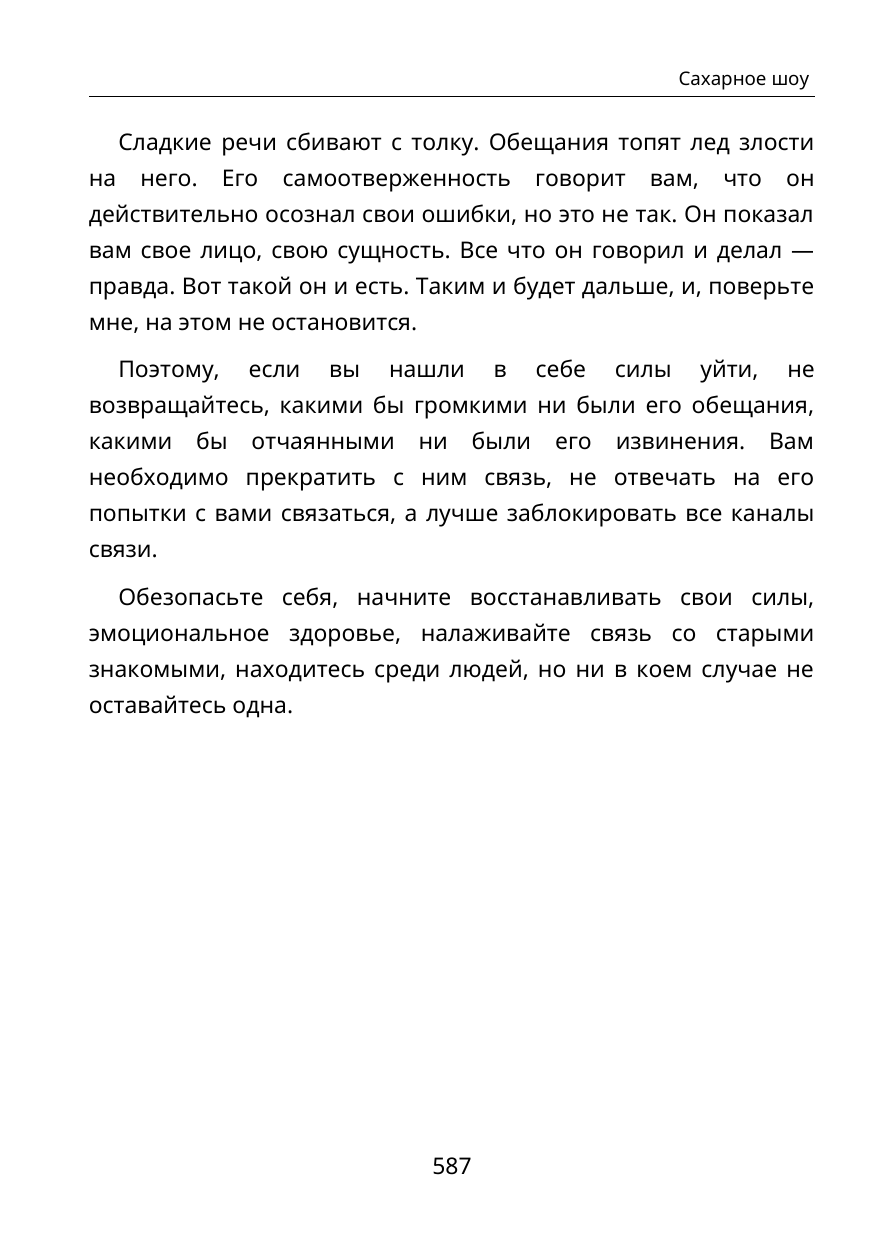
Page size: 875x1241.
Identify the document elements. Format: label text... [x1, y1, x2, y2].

text Сладкие речи сбивают с толку. Обещания топят лед злости на него. Его самоотверженность говорит вам, что он действительно осознал свои ошибки, но это не так. Он показал вам свое лицо, свою сущность. Все что он говорил и делал — правда. Вот такой он и есть. Таким и будет дальше, и, поверьте мне, на этом не остановится. [88, 126, 815, 337]
text Поэтому, если вы нашли в себе силы уйти, не возвращайтесь, какими бы громкими ни были его обещания, какими бы отчаянными ни были его извинения. Вам необходимо прекратить с ним связь, не отвечать на его попытки с вами связаться, а лучше заблокировать все каналы связи. [88, 353, 815, 564]
text Обезопасьте себя, начните восстанавливать свои силы, эмоциональное здоровье, налаживайте связь со старыми знакомыми, находитесь среди людей, но ни в коем случае не оставайтесь одна. [88, 581, 815, 720]
